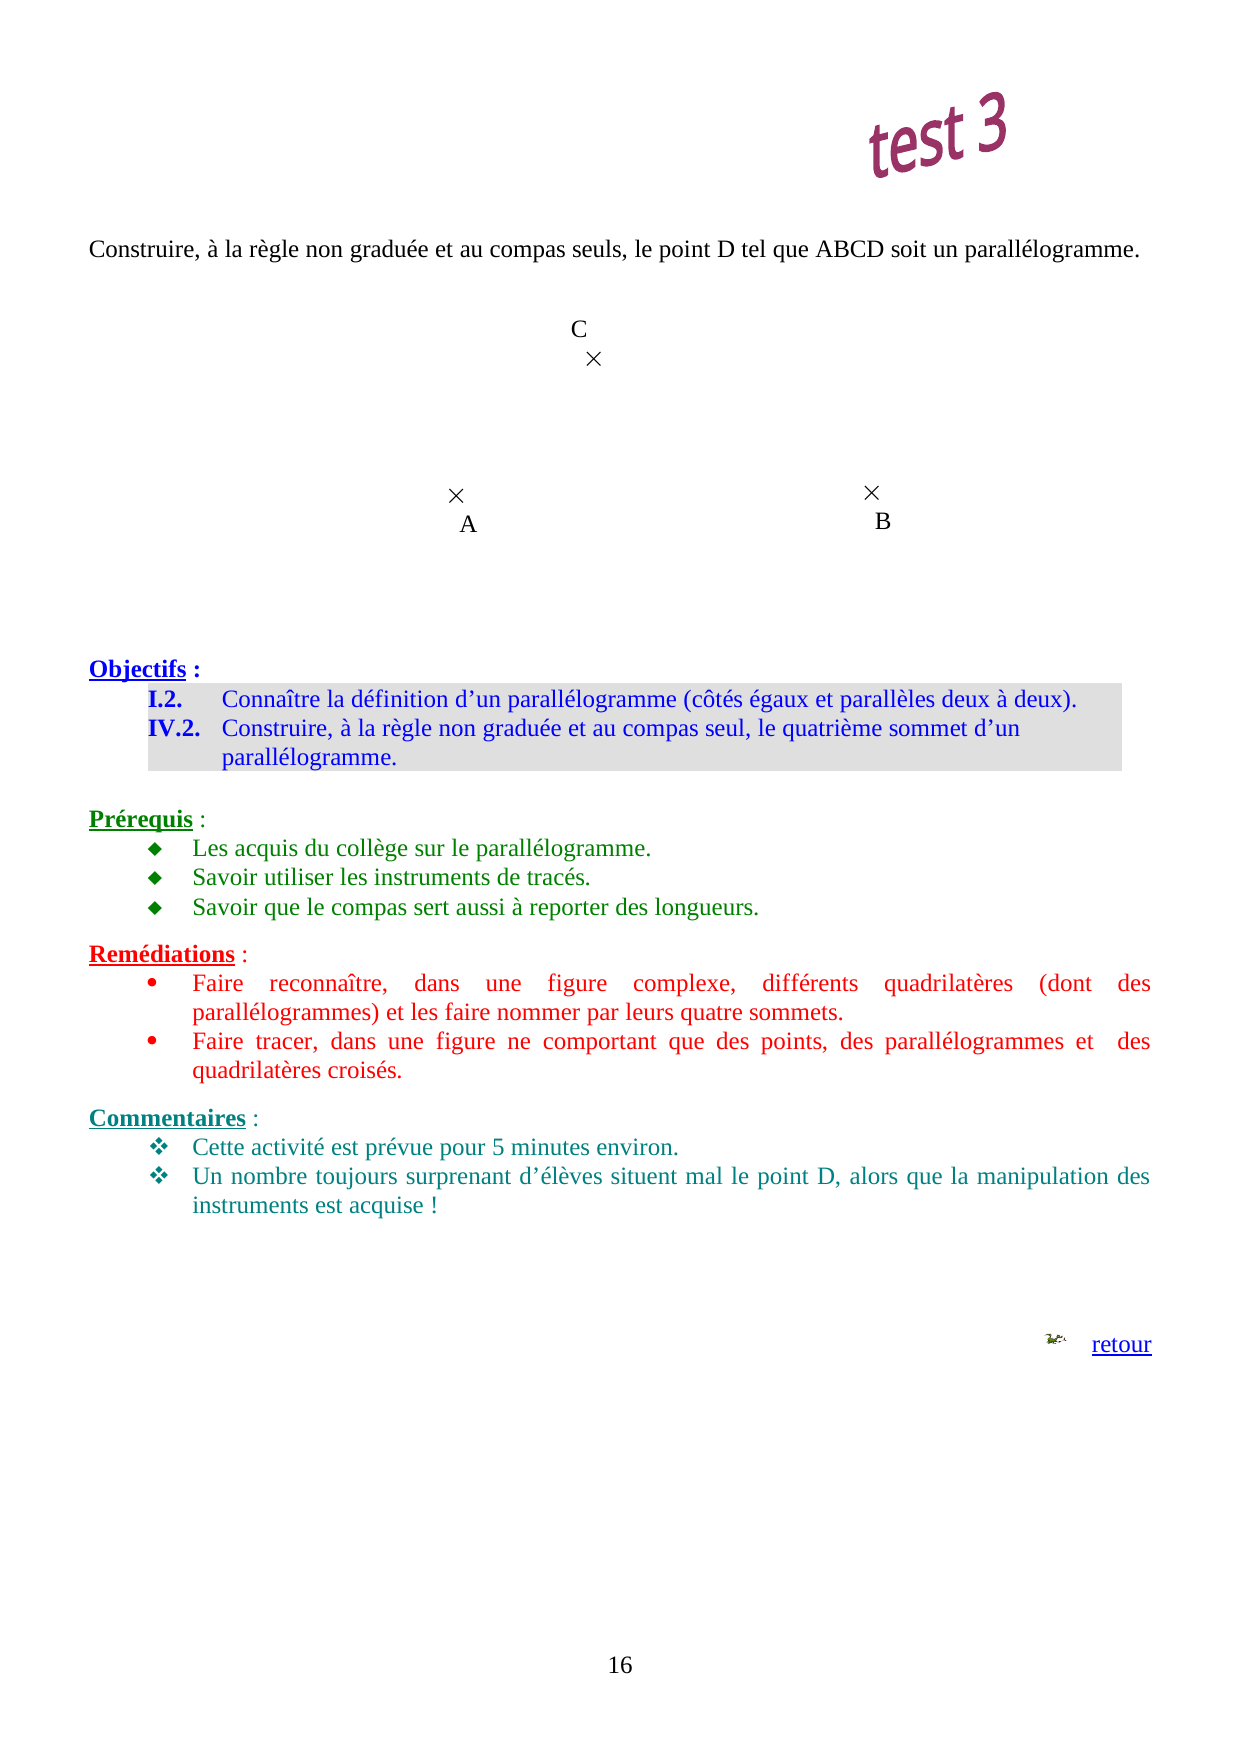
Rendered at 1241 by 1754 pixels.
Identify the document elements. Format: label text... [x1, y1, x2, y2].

text I.2. Connaître la définition d’un parallélogramme (côtés égaux et parallèles deux à deux). [148, 683, 1122, 712]
list Cette activité est prévue pour 5 minutes environ. [148, 1132, 1151, 1161]
list Les acquis du collège sur le parallélogramme. [148, 833, 1151, 862]
text Construire, à la règle non graduée et au compas seuls, le point D tel que ABCD soit un parallélogramme. [89, 234, 1151, 263]
text Prérequis : [89, 804, 1151, 833]
list Un nombre toujours surprenant d’élèves situent mal le point D, alors que la manipulation des instruments est acquise ! [148, 1161, 1151, 1219]
text Objectifs : [89, 654, 1151, 683]
text Commentaires : [89, 1103, 1151, 1132]
list Faire reconnaître, dans une figure complexe, différents quadrilatères (dont des parallélogrammes) et les faire nommer par leurs quatre sommets. [148, 968, 1151, 1026]
list Savoir que le compas sert aussi à reporter des longueurs. [148, 891, 1151, 920]
text Remédiations : [89, 939, 1151, 968]
text retour [561, 1325, 1152, 1358]
list Faire tracer, dans une figure ne comportant que des points, des parallélogrammes et des quadrilatères croisés. [148, 1026, 1151, 1084]
list Savoir utiliser les instruments de tracés. [148, 862, 1151, 891]
text IV.2. Construire, à la règle non graduée et au compas seul, le quatrième sommet d’un parallélogramme. [148, 712, 1122, 771]
